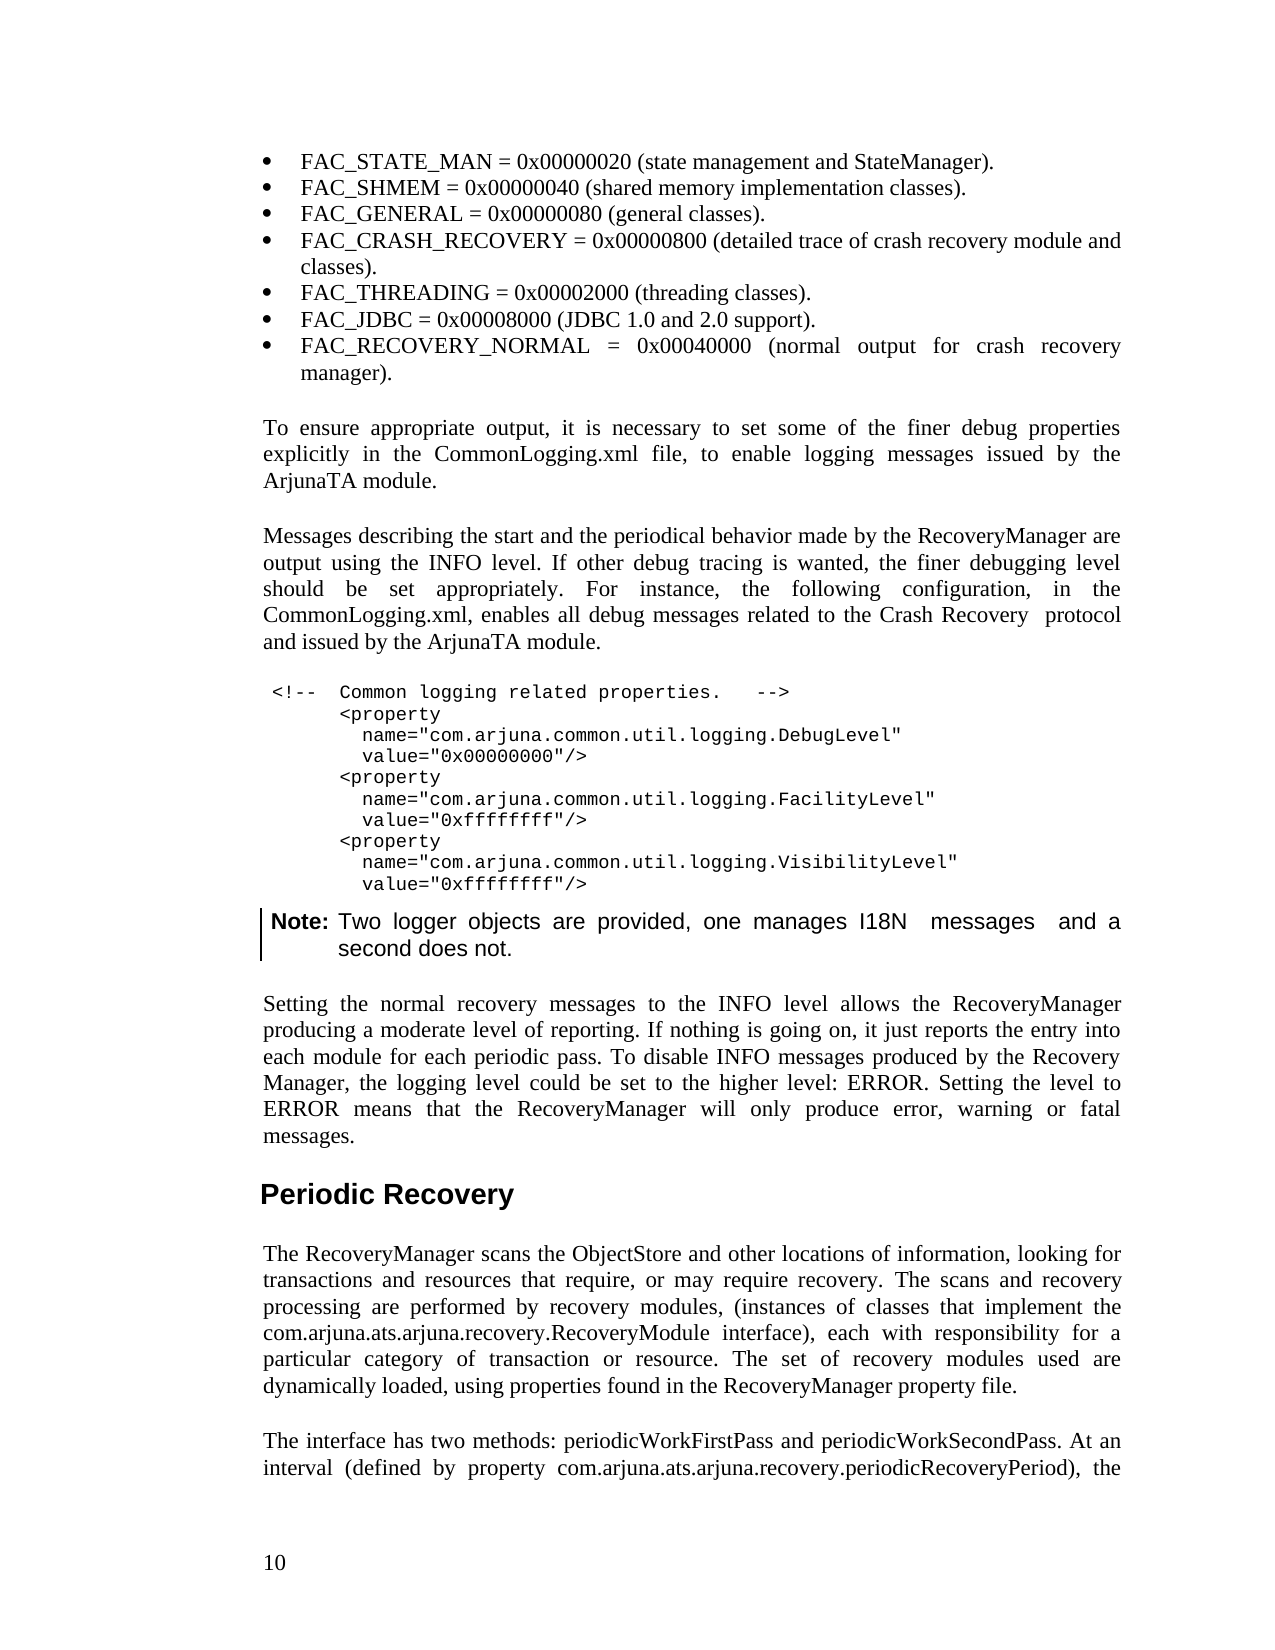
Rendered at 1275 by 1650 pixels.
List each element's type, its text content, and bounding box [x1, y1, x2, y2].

text Messages describing the start and the periodical behavior made by the RecoveryManager are output using the INFO level. If other debug tracing is wanted, the finer debugging level should be set appropriately. For instance, the following configuration, in the CommonLogging.xml, enables all debug messages related to the Crash Recovery protocol and issued by the ArjunaTA module. [263, 522, 1122, 654]
list FAC_RECOVERY_NORMAL = 0x00040000 (normal output for crash recovery manager). [263, 332, 1122, 385]
text The RecoveryManager scans the ObjectStore and other locations of information, looking for transactions and resources that require, or may require recovery. The scans and recovery processing are performed by recovery modules, (instances of classes that implement the com.arjuna.ats.arjuna.recovery.RecoveryModule interface), each with responsibility for a particular category of transaction or resource. The set of recovery modules used are dynamically loaded, using properties found in the RecoveryManager property file. [263, 1240, 1122, 1398]
text <property [272, 704, 1122, 726]
list FAC_SHMEM = 0x00000040 (shared memory implementation classes). [263, 174, 1122, 200]
text <property name="com.arjuna.common.util.logging.VisibilityLevel" [272, 832, 1122, 874]
text <!-- Common logging related properties. --> [272, 683, 1122, 704]
text <property name="com.arjuna.common.util.logging.FacilityLevel" [272, 768, 1122, 811]
list FAC_THREADING = 0x00002000 (threading classes). [263, 279, 1122, 306]
list FAC_CRASH_RECOVERY = 0x00000800 (detailed trace of crash recovery module and classes). [263, 227, 1122, 279]
text The interface has two methods: periodicWorkFirstPass and periodicWorkSecondPass. At an interval (defined by property com.arjuna.ats.arjuna.recovery.periodicRecoveryPeriod), the [263, 1427, 1122, 1480]
text To ensure appropriate output, it is necessary to set some of the finer debug properties explicitly in the CommonLogging.xml file, to enable logging messages issued by the ArjunaTA module. [263, 414, 1122, 493]
list FAC_STATE_MAN = 0x00000020 (state management and StateManager). [263, 148, 1122, 174]
text value="0xffffffff"/> [272, 811, 1122, 832]
text name="com.arjuna.common.util.logging.DebugLevel" [272, 726, 1122, 747]
text Setting the normal recovery messages to the INFO level allows the RecoveryManager producing a moderate level of reporting. If nothing is going on, it just reports the entry into each module for each periodic pass. To disable INFO messages produced by the Recovery Manager, the logging level could be set to the higher level: ERROR. Setting the level to ERROR means that the RecoveryManager will only produce error, warning or fatal messages. [263, 990, 1122, 1148]
list FAC_JDBC = 0x00008000 (JDBC 1.0 and 2.0 support). [263, 306, 1122, 332]
list FAC_GENERAL = 0x00000080 (general classes). [263, 200, 1122, 227]
list Two logger objects are provided, one manages I18N messages and a second does not. [262, 908, 1122, 961]
text value="0x00000000"/> [272, 747, 1122, 768]
subtitle Periodic Recovery [148, 1177, 1122, 1211]
text value="0xffffffff"/> [272, 874, 1122, 896]
